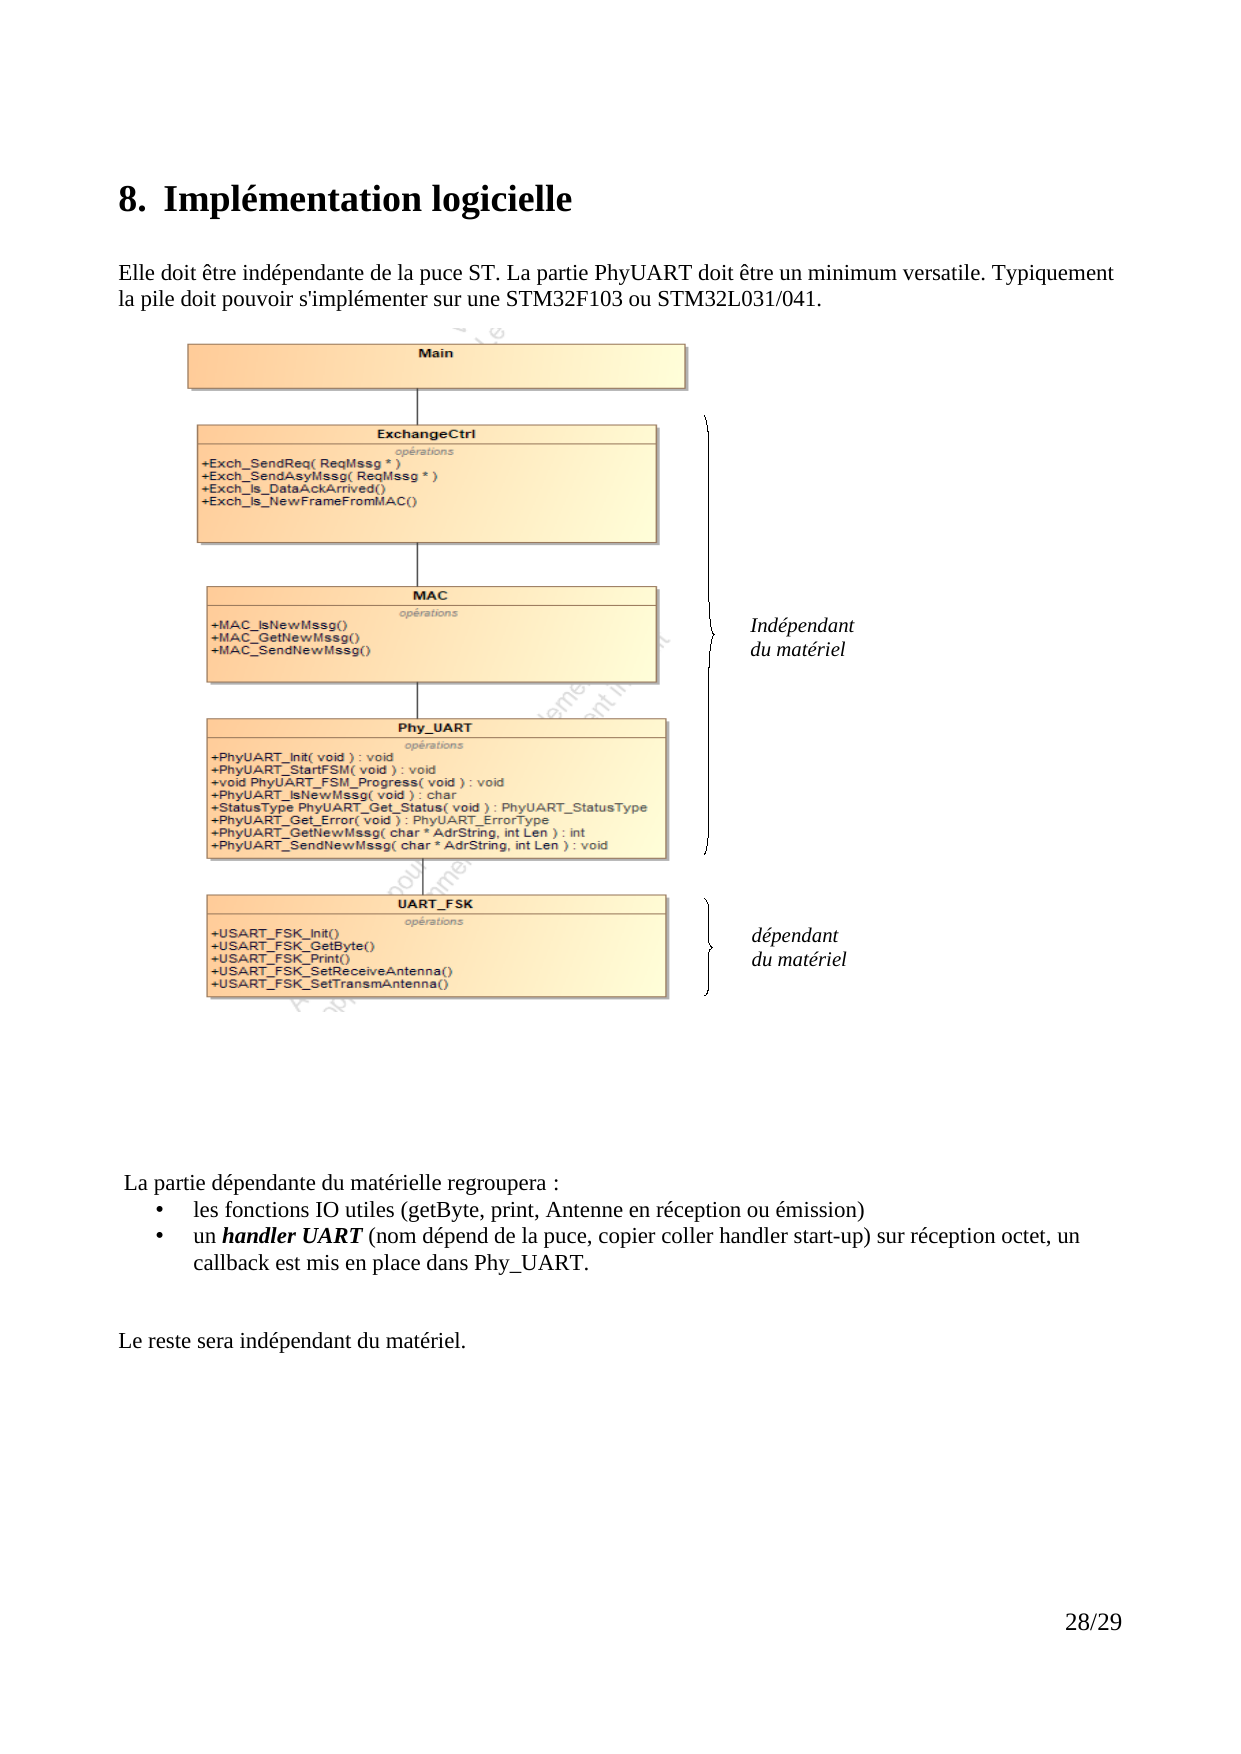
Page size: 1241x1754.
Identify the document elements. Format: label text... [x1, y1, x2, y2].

list les fonctions IO utiles (getByte, print, Antenne en réception ou émission) [156, 1196, 1122, 1222]
subtitle Implémentation logicielle [118, 176, 1122, 220]
text Le reste sera indépendant du matériel. [118, 1328, 1122, 1354]
text La partie dépendante du matérielle regroupera : [118, 1169, 1122, 1196]
text Elle doit être indépendante de la puce ST. La partie PhyUART doit être un minimum versatile. Typiquement la pile doit pouvoir s'implémenter sur une STM32F103 ou STM32L031/041. [118, 259, 1122, 312]
list un handler UART (nom dépend de la puce, copier coller handler start-up) sur réception octet, un callback est mis en place dans Phy_UART. [156, 1222, 1122, 1275]
